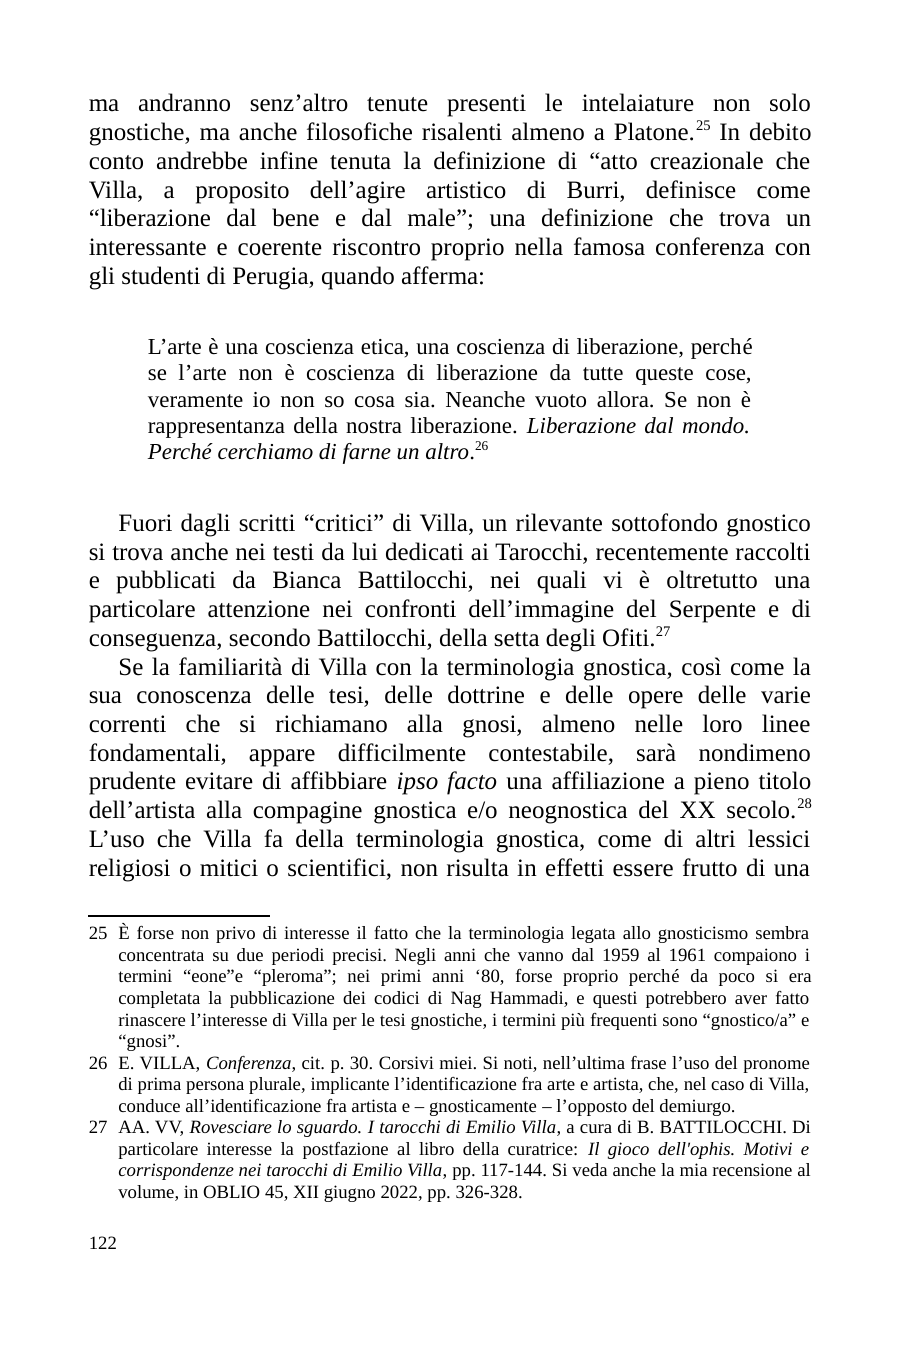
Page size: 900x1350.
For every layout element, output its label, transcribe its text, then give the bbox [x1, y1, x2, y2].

text E. VILLA, Conferenza, cit. p. 30. Corsivi miei. Si noti, nell’ultima frase l’uso del pronome di prima persona plurale, implicante l’identificazione fra arte e artista, che, nel caso di Villa, conduce all’identificazione fra artista e ‒ gnosticamente ‒ l’opposto del demiurgo. [88, 1052, 811, 1116]
text L’arte è una coscienza etica, una coscienza di liberazione, perché se l’arte non è coscienza di liberazione da tutte queste cose, veramente io non so cosa sia. Neanche vuoto allora. Se non è rappresentanza della nostra liberazione. Liberazione dal mondo. Perché cerchiamo di farne un altro. [148, 333, 752, 465]
text AA. VV, Rovesciare lo sguardo. I tarocchi di Emilio Villa, a cura di B. BATTILOCCHI. Di particolare interesse la postfazione al libro della curatrice: Il gioco dell'ophis. Motivi e corrispondenze nei tarocchi di Emilio Villa, pp. 117-144. Si veda anche la mia recensione al volume, in OBLIO 45, XII giugno 2022, pp. 326-328. [88, 1116, 811, 1202]
text Se la familiarità di Villa con la terminologia gnostica, così come la sua conoscenza delle tesi, delle dottrine e delle opere delle varie correnti che si richiamano alla gnosi, almeno nelle loro linee fondamentali, appare difficilmente contestabile, sarà nondimeno prudente evitare di affibbiare ipso facto una affiliazione a pieno titolo dell’artista alla compagine gnostica e/o neognostica del XX secolo. L’uso che Villa fa della terminologia gnostica, come di altri lessici religiosi o mitici o scientifici, non risulta in effetti essere frutto di una [88, 652, 811, 882]
text È forse non privo di interesse il fatto che la terminologia legata allo gnosticismo sembra concentrata su due periodi precisi. Negli anni che vanno dal 1959 al 1961 compaiono i termini “eone”e “pleroma”; nei primi anni ‘80, forse proprio perché da poco si era completata la pubblicazione dei codici di Nag Hammadi, e questi potrebbero aver fatto rinascere l’interesse di Villa per le tesi gnostiche, i termini più frequenti sono “gnostico/a” e “gnosi”. [88, 922, 811, 1052]
text ma andranno senz’altro tenute presenti le intelaiature non solo gnostiche, ma anche filosofiche risalenti almeno a Platone. In debito conto andrebbe infine tenuta la definizione di “atto creazionale che Villa, a proposito dell’agire artistico di Burri, definisce come “liberazione dal bene e dal male”; una definizione che trova un interessante e coerente riscontro proprio nella famosa conferenza con gli studenti di Perugia, quando afferma: [88, 88, 811, 290]
text Fuori dagli scritti “critici” di Villa, un rilevante sottofondo gnostico si trova anche nei testi da lui dedicati ai Tarocchi, recentemente raccolti e pubblicati da Bianca Battilocchi, nei quali vi è oltretutto una particolare attenzione nei confronti dell’immagine del Serpente e di conseguenza, secondo Battilocchi, della setta degli Ofiti. [88, 508, 811, 652]
